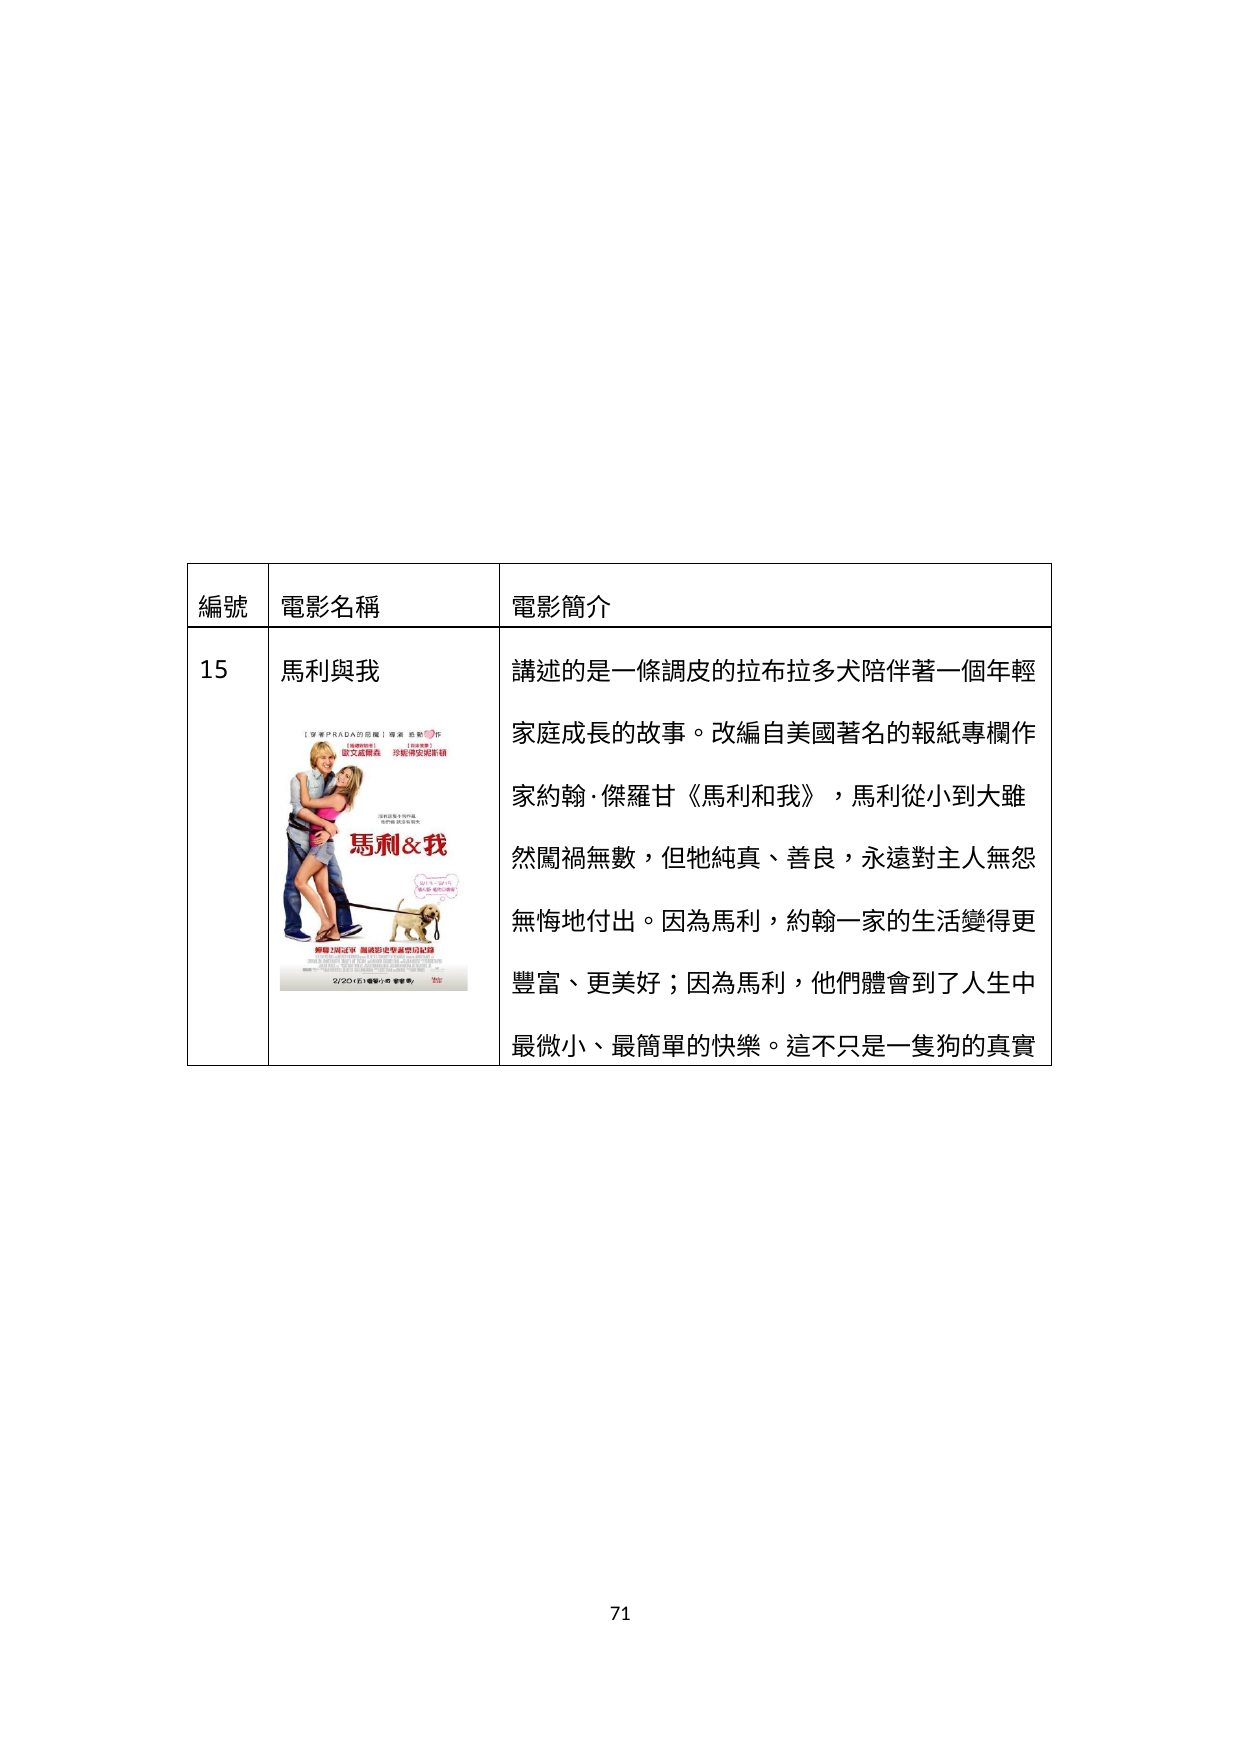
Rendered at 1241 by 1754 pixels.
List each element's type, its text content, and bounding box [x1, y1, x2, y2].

table_cell 15 [188, 628, 268, 1065]
table_header 電影簡介 [500, 564, 1051, 626]
table_header 編號 [188, 564, 268, 626]
table_cell 馬利與我 [269, 628, 499, 1065]
table_header 電影名稱 [269, 564, 499, 626]
table_cell 講述的是一條調皮的拉布拉多犬陪伴著一個年輕家庭成長的故事。改編自美國著名的報紙專欄作家約翰·傑羅甘《馬利和我》，馬利從小到大雖然闖禍無數，但牠純真、善良，永遠對主人無怨無悔地付出。因為馬利，約翰一家的生活變得更豐富、更美好；因為馬利，他們體會到了人生中最微小、最簡單的快樂。這不只是一隻狗的真實 [500, 628, 1051, 1065]
